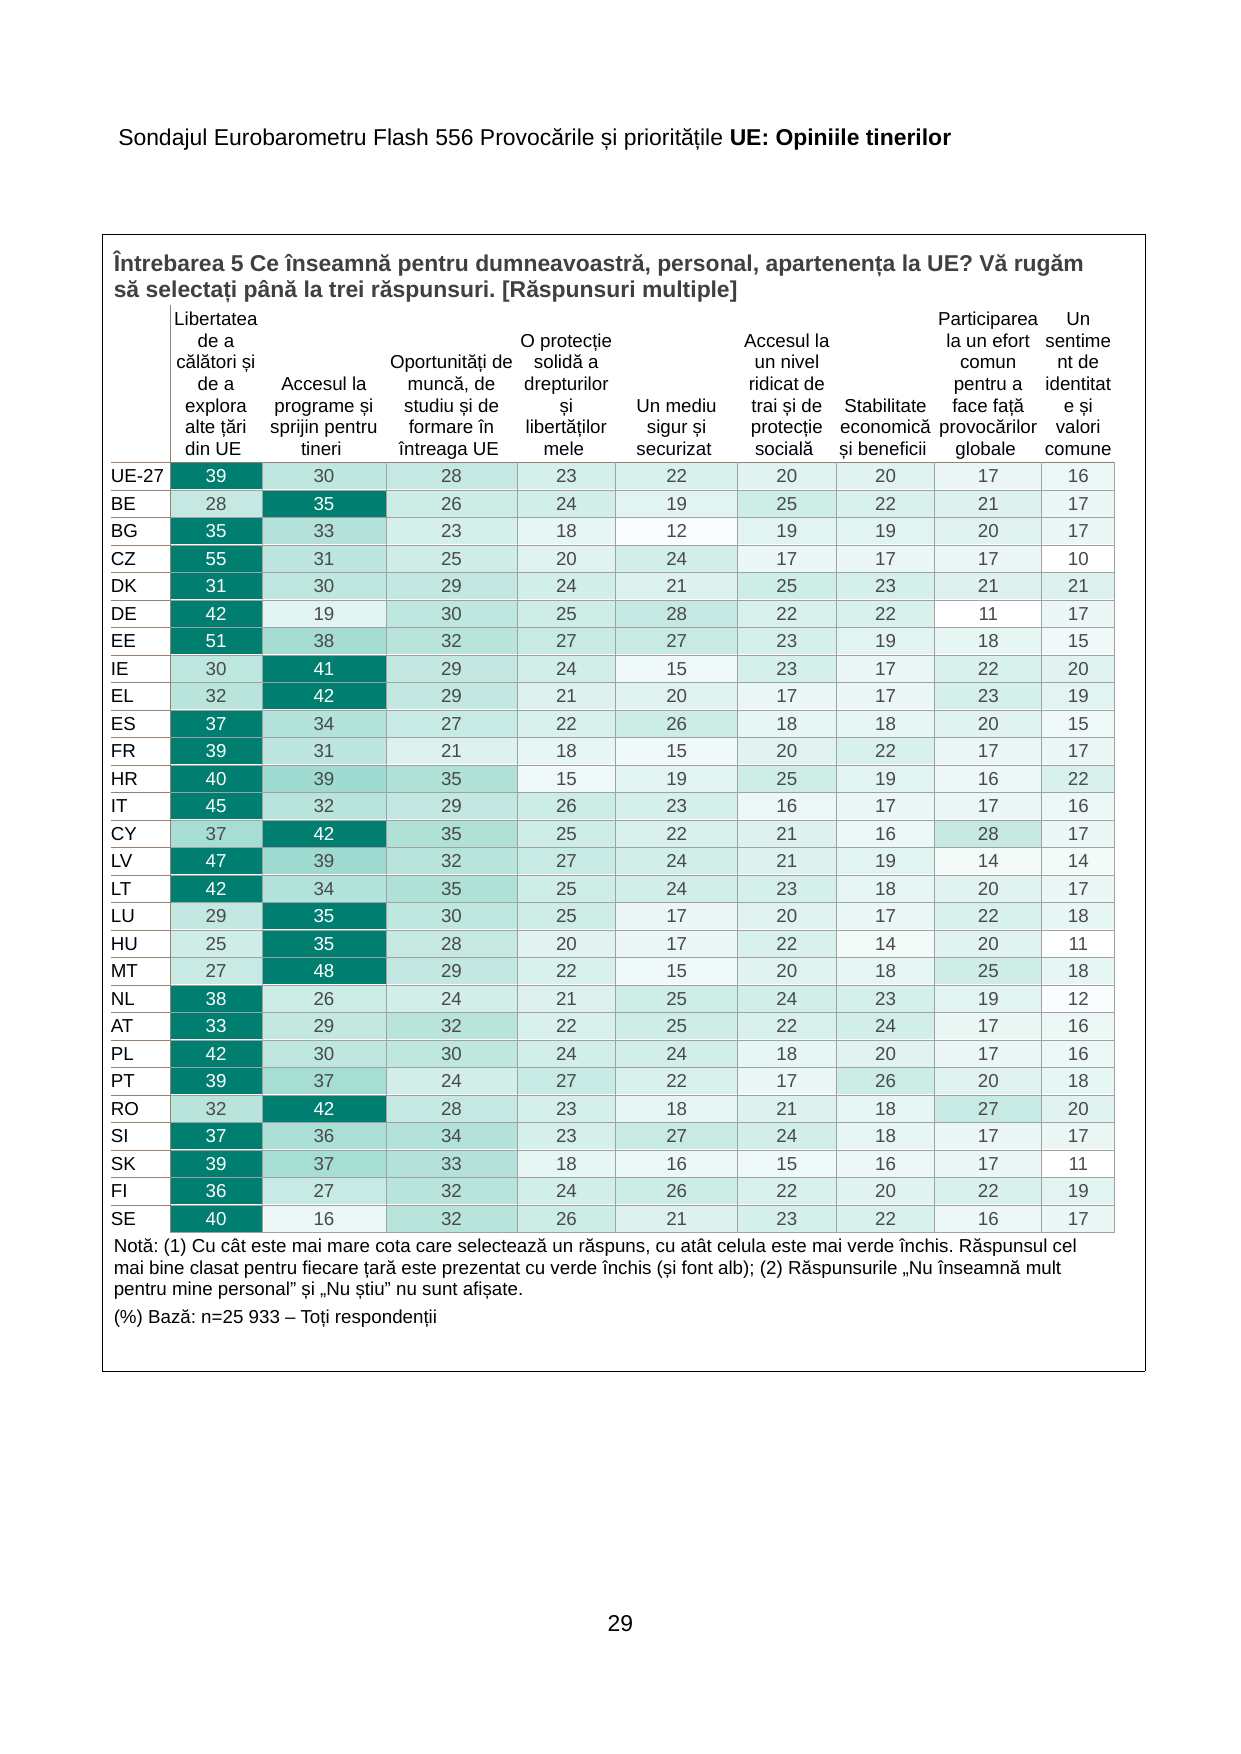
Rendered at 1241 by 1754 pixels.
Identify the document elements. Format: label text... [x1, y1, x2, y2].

table_cell 21 [518, 683, 615, 709]
table_cell 45 [171, 793, 262, 819]
table_cell IE [111, 656, 170, 682]
table_cell FR [111, 738, 170, 764]
table_cell LU [111, 903, 170, 929]
table_cell 27 [387, 711, 517, 737]
table_cell 35 [263, 903, 386, 929]
table_cell 39 [171, 463, 262, 489]
table_cell 20 [518, 931, 615, 957]
table_cell Participarea la un efort comun pentru a face față provocărilor globale [935, 305, 1041, 462]
table_cell 34 [263, 711, 386, 737]
table_cell 39 [171, 1151, 262, 1177]
table_cell 17 [738, 683, 836, 709]
table_cell 35 [263, 931, 386, 957]
table_cell CY [111, 821, 170, 847]
table_cell 36 [171, 1178, 262, 1204]
table_cell Stabilitate economică și beneficii [836, 305, 934, 462]
table_cell DE [111, 601, 170, 627]
table_cell 19 [935, 986, 1041, 1012]
table_cell Oportunități de muncă, de studiu și de formare în întreaga UE [386, 305, 517, 462]
table_cell 22 [837, 491, 934, 517]
table_cell 25 [171, 931, 262, 957]
table_cell 27 [935, 1096, 1041, 1122]
table_cell 30 [263, 463, 386, 489]
table_cell 20 [935, 876, 1041, 902]
table_cell 30 [387, 601, 517, 627]
table_cell SI [111, 1123, 170, 1149]
table_cell 26 [837, 1068, 934, 1094]
table_cell 21 [935, 573, 1041, 599]
table_cell LT [111, 876, 170, 902]
table_cell 26 [387, 491, 517, 517]
table_cell 17 [935, 1013, 1041, 1039]
table_cell 18 [738, 711, 836, 737]
table_cell 30 [171, 656, 262, 682]
table_cell 17 [837, 903, 934, 929]
table_cell Un mediu sigur și securizat [615, 305, 737, 462]
table_cell 17 [837, 546, 934, 572]
table_cell 17 [837, 683, 934, 709]
table_cell 24 [387, 986, 517, 1012]
table_cell ES [111, 711, 170, 737]
table_cell 19 [263, 601, 386, 627]
table_cell 32 [171, 683, 262, 709]
table_cell BG [111, 518, 170, 544]
table_cell 22 [837, 1206, 934, 1232]
table_cell HU [111, 931, 170, 957]
table_cell 34 [387, 1123, 517, 1149]
table_cell 37 [171, 711, 262, 737]
table_cell 16 [1042, 1013, 1114, 1039]
table_cell 21 [738, 848, 836, 874]
table_cell AT [111, 1013, 170, 1039]
table_cell 20 [738, 903, 836, 929]
table_cell PL [111, 1041, 170, 1067]
table_cell EL [111, 683, 170, 709]
table_cell 27 [616, 628, 737, 654]
table_cell 18 [518, 518, 615, 544]
table_cell FI [111, 1178, 170, 1204]
table_cell 20 [837, 1178, 934, 1204]
table_cell 27 [518, 1068, 615, 1094]
table_cell 24 [616, 876, 737, 902]
table_cell 17 [616, 903, 737, 929]
table_cell 28 [387, 463, 517, 489]
table_cell 51 [171, 628, 262, 654]
table_cell 42 [171, 601, 262, 627]
table_cell 23 [837, 573, 934, 599]
table_cell 23 [616, 793, 737, 819]
table_cell 55 [171, 546, 262, 572]
table_cell 25 [518, 876, 615, 902]
table_cell [111, 305, 170, 462]
table_cell 40 [171, 1206, 262, 1232]
table_cell 22 [837, 738, 934, 764]
table_cell EE [111, 628, 170, 654]
table_cell 18 [837, 1123, 934, 1149]
table_cell 17 [935, 738, 1041, 764]
table_cell 17 [1042, 518, 1114, 544]
table_cell 20 [738, 738, 836, 764]
table_cell 27 [171, 958, 262, 984]
table_cell 17 [935, 1151, 1041, 1177]
table_cell 10 [1042, 546, 1114, 572]
table_cell 18 [837, 1096, 934, 1122]
table_cell 20 [935, 711, 1041, 737]
table_cell 25 [738, 766, 836, 792]
table_cell 39 [171, 738, 262, 764]
table_cell 32 [387, 1013, 517, 1039]
table_cell 14 [1042, 848, 1114, 874]
table_cell 26 [616, 1178, 737, 1204]
table_cell 20 [837, 463, 934, 489]
table_cell (%) Bază: n=25 933 – Toți respondenții [111, 1303, 1114, 1330]
table_cell 48 [263, 958, 386, 984]
table_cell 20 [518, 546, 615, 572]
table_cell 11 [935, 601, 1041, 627]
table_cell 27 [616, 1123, 737, 1149]
table_cell 47 [171, 848, 262, 874]
table_cell MT [111, 958, 170, 984]
table_cell 38 [263, 628, 386, 654]
table_cell 20 [616, 683, 737, 709]
table_cell 17 [935, 1041, 1041, 1067]
table_cell 17 [935, 463, 1041, 489]
table_cell 25 [616, 1013, 737, 1039]
table_cell 42 [171, 876, 262, 902]
table_cell 11 [1042, 1151, 1114, 1177]
table_cell 16 [1042, 463, 1114, 489]
table_cell 29 [387, 683, 517, 709]
table_cell 23 [837, 986, 934, 1012]
table_cell 17 [738, 546, 836, 572]
table_cell 32 [387, 628, 517, 654]
table_cell 22 [935, 656, 1041, 682]
table_cell 21 [518, 986, 615, 1012]
table_cell 16 [738, 793, 836, 819]
table_cell 29 [263, 1013, 386, 1039]
table_cell CZ [111, 546, 170, 572]
table_cell 31 [171, 573, 262, 599]
table_cell 32 [387, 848, 517, 874]
table_cell 26 [518, 1206, 615, 1232]
table_cell 19 [616, 766, 737, 792]
table_cell 31 [263, 738, 386, 764]
table_cell 35 [387, 821, 517, 847]
table_cell 15 [616, 738, 737, 764]
table_cell 12 [1042, 986, 1114, 1012]
table_cell 22 [738, 601, 836, 627]
table_cell 24 [738, 1123, 836, 1149]
table_cell 23 [935, 683, 1041, 709]
table_cell 25 [935, 958, 1041, 984]
table_cell 24 [837, 1013, 934, 1039]
table_cell 29 [387, 793, 517, 819]
table_cell 20 [1042, 656, 1114, 682]
table_cell 16 [935, 766, 1041, 792]
table_cell 19 [1042, 1178, 1114, 1204]
table_cell 15 [738, 1151, 836, 1177]
table_cell 18 [837, 876, 934, 902]
table_cell 38 [171, 986, 262, 1012]
table_cell 16 [263, 1206, 386, 1232]
table_cell 23 [738, 628, 836, 654]
table_cell 18 [837, 958, 934, 984]
table_cell 24 [518, 491, 615, 517]
table_cell 17 [1042, 1206, 1114, 1232]
table_cell 24 [616, 848, 737, 874]
table_cell 22 [738, 931, 836, 957]
table_cell 16 [837, 1151, 934, 1177]
table_cell 19 [837, 628, 934, 654]
table_cell 20 [935, 1068, 1041, 1094]
table_cell 24 [616, 1041, 737, 1067]
table_cell 39 [171, 1068, 262, 1094]
table_cell 24 [518, 1041, 615, 1067]
table_cell 25 [518, 601, 615, 627]
table_cell 17 [1042, 601, 1114, 627]
table_cell O protecție solidă a drepturilor și libertăților mele [517, 305, 615, 462]
table_cell 18 [518, 738, 615, 764]
table_cell 25 [738, 573, 836, 599]
table_cell Libertatea de a călători și de a explora alte țări din UE [171, 305, 262, 462]
table_cell 22 [1042, 766, 1114, 792]
table_cell 37 [263, 1151, 386, 1177]
table_cell 26 [616, 711, 737, 737]
table_cell 24 [616, 546, 737, 572]
table_cell 42 [263, 1096, 386, 1122]
table_cell 22 [518, 958, 615, 984]
table_cell 30 [263, 1041, 386, 1067]
table_cell 22 [738, 1178, 836, 1204]
table_cell 23 [518, 1096, 615, 1122]
table_cell 33 [263, 518, 386, 544]
table_cell 20 [935, 518, 1041, 544]
table_cell 18 [518, 1151, 615, 1177]
table_cell PT [111, 1068, 170, 1094]
table_cell 22 [837, 601, 934, 627]
table_cell 29 [171, 903, 262, 929]
table_cell 22 [616, 463, 737, 489]
table_cell BE [111, 491, 170, 517]
table_cell 11 [1042, 931, 1114, 957]
table_cell 17 [1042, 876, 1114, 902]
table_cell 17 [1042, 491, 1114, 517]
table_cell 22 [616, 1068, 737, 1094]
table_cell 42 [263, 821, 386, 847]
table_cell 16 [837, 821, 934, 847]
table_cell 32 [171, 1096, 262, 1122]
table_cell 19 [738, 518, 836, 544]
table_cell 18 [738, 1041, 836, 1067]
table_cell 30 [387, 1041, 517, 1067]
table_cell 16 [616, 1151, 737, 1177]
table_cell 15 [616, 656, 737, 682]
table_cell 18 [616, 1096, 737, 1122]
table_cell 20 [837, 1041, 934, 1067]
table_cell 19 [837, 766, 934, 792]
table_cell 19 [837, 518, 934, 544]
table_cell 30 [263, 573, 386, 599]
table_cell 27 [263, 1178, 386, 1204]
table_cell 17 [738, 1068, 836, 1094]
table_cell 22 [935, 903, 1041, 929]
table_cell 24 [738, 986, 836, 1012]
table_cell 21 [387, 738, 517, 764]
table_cell 21 [738, 821, 836, 847]
table_cell 15 [1042, 711, 1114, 737]
table_cell 12 [616, 518, 737, 544]
table_cell 22 [518, 711, 615, 737]
table_cell 37 [171, 1123, 262, 1149]
table_cell 16 [935, 1206, 1041, 1232]
table_cell 17 [616, 931, 737, 957]
table_cell 24 [518, 656, 615, 682]
table_cell 28 [935, 821, 1041, 847]
table_cell 23 [738, 656, 836, 682]
table_cell 37 [263, 1068, 386, 1094]
table_cell 21 [1042, 573, 1114, 599]
table_cell 27 [518, 628, 615, 654]
table_cell 42 [171, 1041, 262, 1067]
table_cell 25 [616, 986, 737, 1012]
table_cell 30 [387, 903, 517, 929]
table_cell 35 [263, 491, 386, 517]
table_cell 21 [738, 1096, 836, 1122]
table_cell 29 [387, 958, 517, 984]
table_cell 28 [616, 601, 737, 627]
table_cell 18 [1042, 958, 1114, 984]
table_cell 23 [518, 463, 615, 489]
table_cell 31 [263, 546, 386, 572]
table_cell 22 [935, 1178, 1041, 1204]
table_cell 27 [518, 848, 615, 874]
table_cell SE [111, 1206, 170, 1232]
table_cell 33 [387, 1151, 517, 1177]
table_cell 23 [387, 518, 517, 544]
table_cell 37 [171, 821, 262, 847]
table_cell 21 [616, 1206, 737, 1232]
table_cell 19 [616, 491, 737, 517]
table_cell 17 [1042, 821, 1114, 847]
table_cell 33 [171, 1013, 262, 1039]
table_cell 17 [837, 793, 934, 819]
table_cell 32 [387, 1178, 517, 1204]
table_cell 14 [935, 848, 1041, 874]
table_cell 35 [387, 766, 517, 792]
table_cell UE-27 [111, 463, 170, 489]
table_cell 24 [518, 1178, 615, 1204]
table_cell HR [111, 766, 170, 792]
table_cell 24 [387, 1068, 517, 1094]
table_cell 19 [1042, 683, 1114, 709]
table_cell 39 [263, 848, 386, 874]
table_cell 20 [738, 958, 836, 984]
table_cell 19 [837, 848, 934, 874]
table_cell 18 [1042, 1068, 1114, 1094]
table_cell 17 [935, 793, 1041, 819]
table_cell 32 [387, 1206, 517, 1232]
table_cell 22 [738, 1013, 836, 1039]
table_cell NL [111, 986, 170, 1012]
table_cell 14 [837, 931, 934, 957]
table_cell 32 [263, 793, 386, 819]
table_cell 25 [518, 821, 615, 847]
table_cell 20 [1042, 1096, 1114, 1122]
table_cell 17 [1042, 1123, 1114, 1149]
table_cell 34 [263, 876, 386, 902]
table_cell 20 [935, 931, 1041, 957]
table_cell 28 [387, 931, 517, 957]
table_cell 39 [263, 766, 386, 792]
table_cell 26 [263, 986, 386, 1012]
table_cell LV [111, 848, 170, 874]
table_cell 28 [387, 1096, 517, 1122]
table_cell 26 [518, 793, 615, 819]
table_cell Accesul la programe și sprijin pentru tineri [262, 305, 386, 462]
table_cell 25 [518, 903, 615, 929]
table_cell 15 [518, 766, 615, 792]
table_cell 28 [171, 491, 262, 517]
table_cell 23 [738, 876, 836, 902]
table_cell 29 [387, 573, 517, 599]
table_cell 17 [935, 546, 1041, 572]
table_cell 35 [387, 876, 517, 902]
table_cell 36 [263, 1123, 386, 1149]
table_cell 25 [738, 491, 836, 517]
table_cell 22 [616, 821, 737, 847]
table_cell 15 [1042, 628, 1114, 654]
table_cell Notă: (1) Cu cât este mai mare cota care selectează un răspuns, cu atât celula este mai verde închis. Răspunsul cel mai bine clasat pentru fiecare țară este prezentat cu verde închis (și font alb); (2) Răspunsurile „Nu înseamnă mult pentru mine personal” și „Nu știu” nu sunt afișate. [111, 1232, 1114, 1303]
table_cell 21 [935, 491, 1041, 517]
table_cell 16 [1042, 1041, 1114, 1067]
table_cell 29 [387, 656, 517, 682]
table_cell 21 [616, 573, 737, 599]
table_cell Un sentiment de identitate și valori comune [1041, 305, 1114, 462]
table_cell 24 [518, 573, 615, 599]
table_cell 20 [738, 463, 836, 489]
table_cell 42 [263, 683, 386, 709]
table_header Întrebarea 5 Ce înseamnă pentru dumneavoastră, personal, apartenența la UE? Vă rugăm să selectați până la trei răspunsuri. [Răspunsuri multiple] [111, 243, 1114, 305]
table_cell 17 [1042, 738, 1114, 764]
table_cell 18 [935, 628, 1041, 654]
table_cell IT [111, 793, 170, 819]
table_cell 41 [263, 656, 386, 682]
table_cell 17 [935, 1123, 1041, 1149]
table_cell 23 [518, 1123, 615, 1149]
table_cell 16 [1042, 793, 1114, 819]
table_cell 15 [616, 958, 737, 984]
table_cell 22 [518, 1013, 615, 1039]
table_cell 25 [387, 546, 517, 572]
table_cell DK [111, 573, 170, 599]
table_cell 17 [837, 656, 934, 682]
table_cell 35 [171, 518, 262, 544]
table_cell Accesul la un nivel ridicat de trai și de protecție socială [737, 305, 836, 462]
table_cell 40 [171, 766, 262, 792]
table_cell SK [111, 1151, 170, 1177]
table_cell 23 [738, 1206, 836, 1232]
table_cell RO [111, 1096, 170, 1122]
table_cell 18 [837, 711, 934, 737]
table_cell 18 [1042, 903, 1114, 929]
